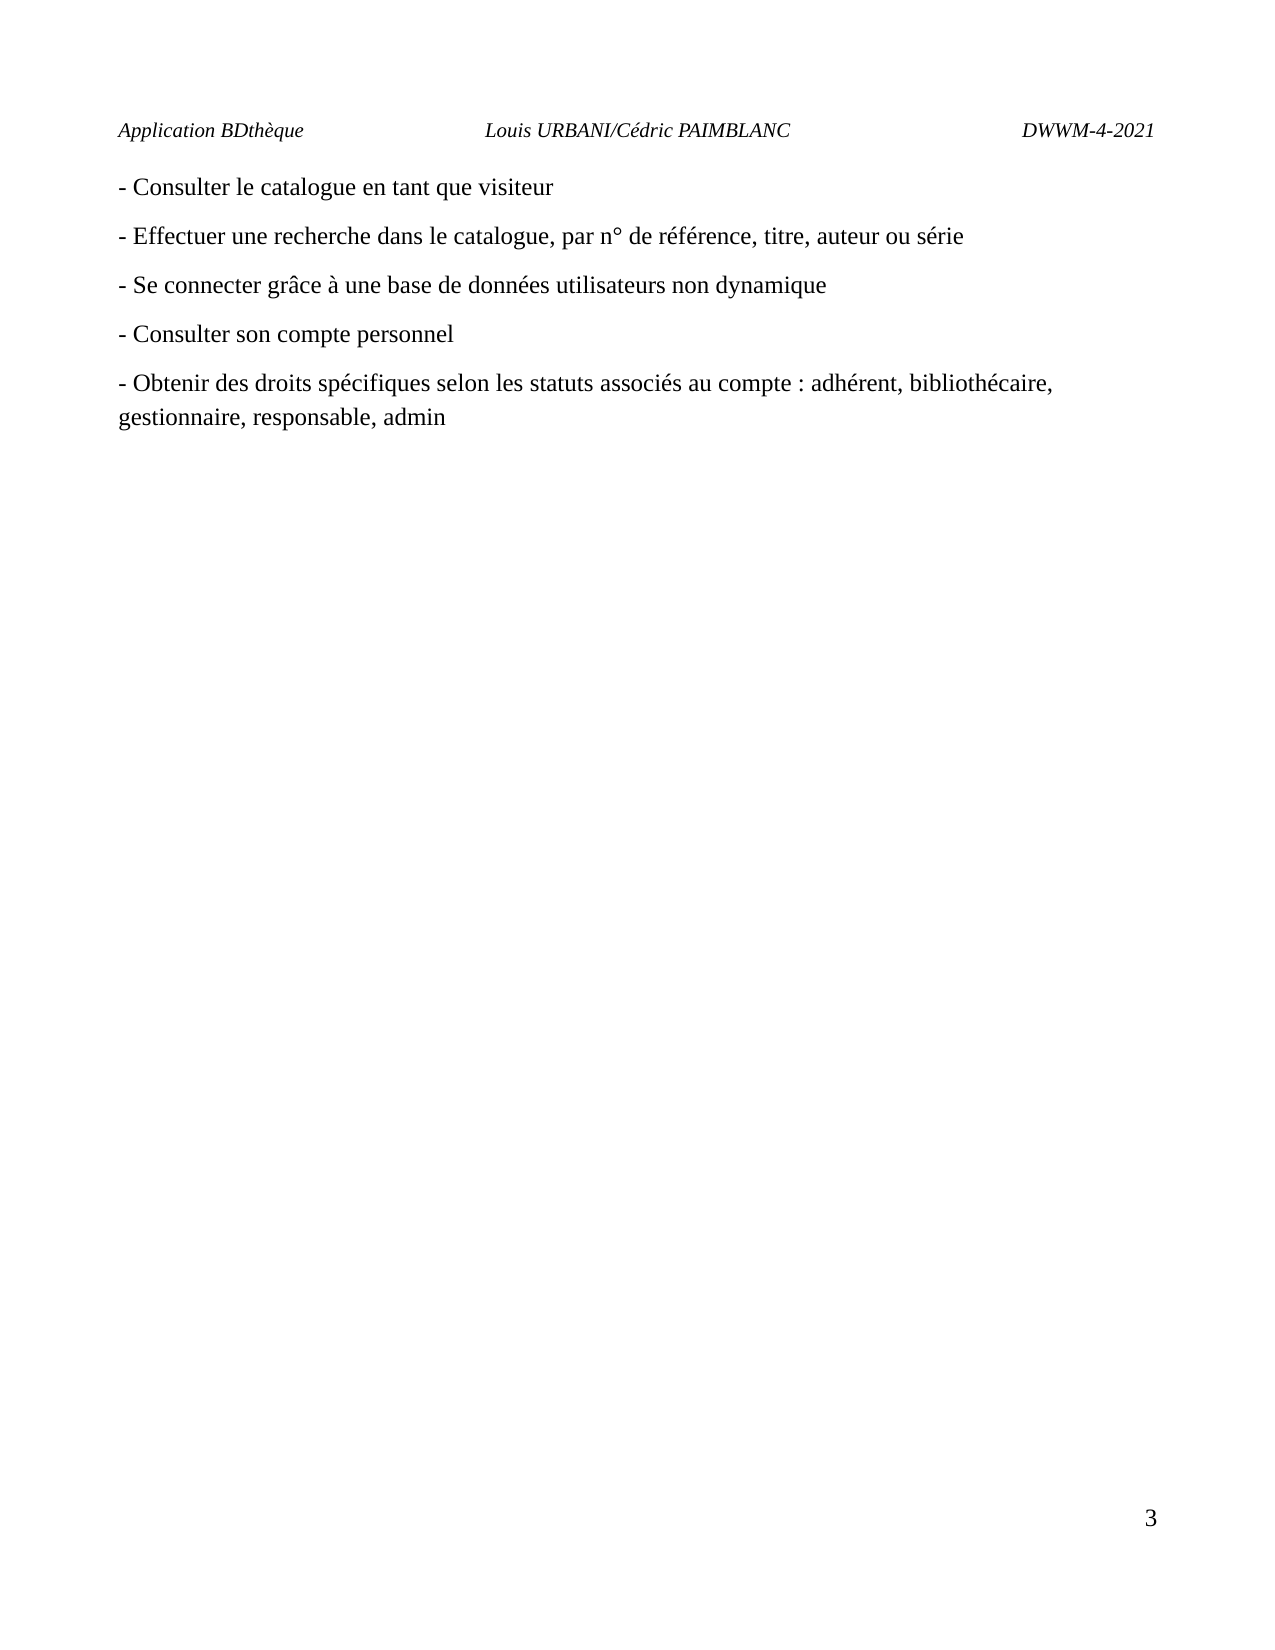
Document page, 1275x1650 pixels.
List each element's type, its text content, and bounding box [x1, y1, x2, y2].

text - Se connecter grâce à une base de données utilisateurs non dynamique [118, 270, 1157, 298]
text - Consulter le catalogue en tant que visiteur [118, 172, 1157, 200]
text - Consulter son compte personnel [118, 319, 1157, 348]
text - Effectuer une recherche dans le catalogue, par n° de référence, titre, auteur ou série [118, 221, 1157, 249]
text - Obtenir des droits spécifiques selon les statuts associés au compte : adhérent, bibliothécaire, gestionnaire, responsable, admin [118, 368, 1157, 431]
